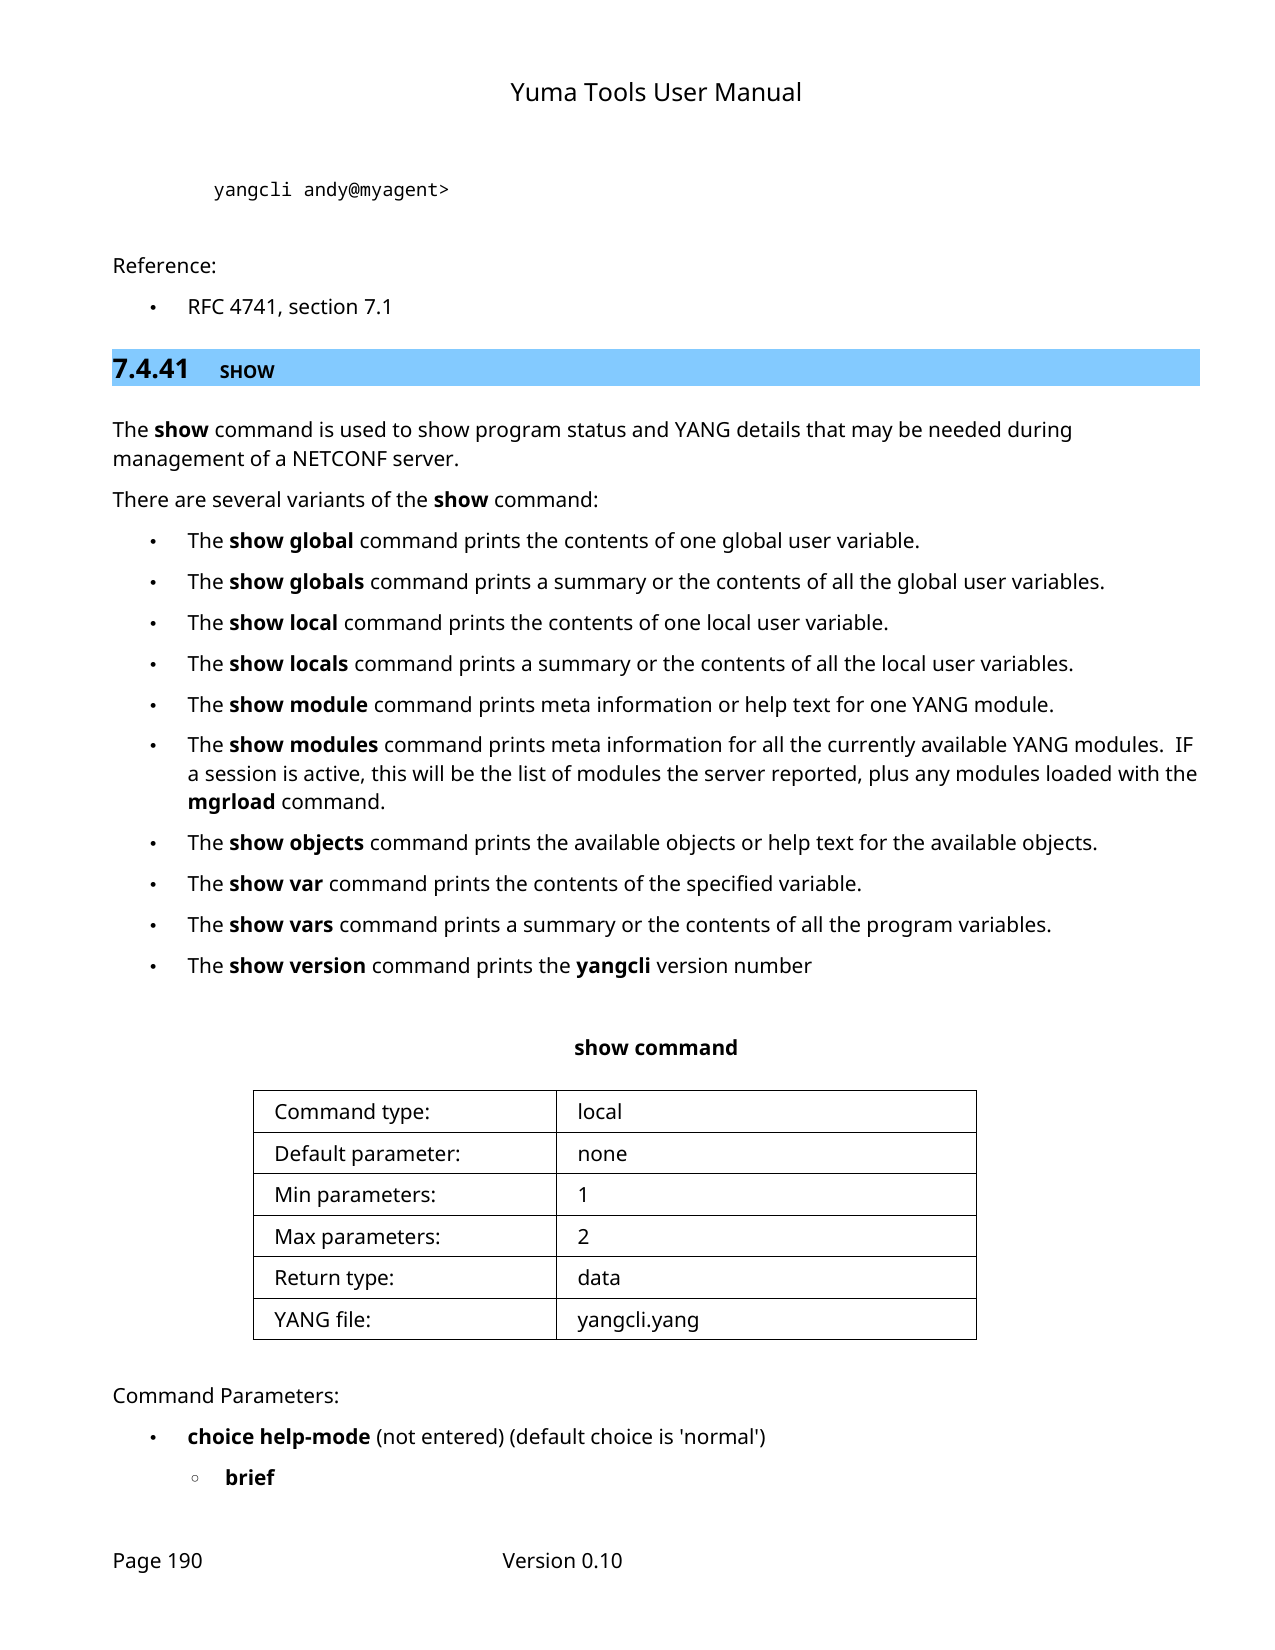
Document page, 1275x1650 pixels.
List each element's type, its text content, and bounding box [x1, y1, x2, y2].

table_cell Min parameters: [254, 1174, 556, 1215]
list The show var command prints the contents of the specified variable. [150, 869, 1200, 898]
subtitle show [112, 349, 1200, 386]
table_cell 1 [557, 1174, 976, 1215]
table_cell data [557, 1257, 976, 1298]
table_cell Return type: [254, 1257, 556, 1298]
list The show modules command prints meta information for all the currently available YANG modules. IF a session is active, this will be the list of modules the server reported, plus any modules loaded with the mgrload command. [150, 731, 1200, 816]
list choice help-mode (not entered) (default choice is 'normal') [150, 1422, 1200, 1451]
text Command Parameters: [112, 1381, 1200, 1410]
list The show locals command prints a summary or the contents of all the local user variables. [150, 649, 1200, 677]
table_header Command type: [254, 1091, 556, 1132]
list RFC 4741, section 7.1 [150, 292, 1200, 320]
list brief [187, 1463, 1200, 1492]
list The show module command prints meta information or help text for one YANG module. [150, 690, 1200, 718]
table_cell Default parameter: [254, 1133, 556, 1173]
subtitle show command [127, 1033, 1185, 1062]
text There are several variants of the show command: [112, 485, 1200, 513]
list The show vars command prints a summary or the contents of all the program variables. [150, 910, 1200, 939]
text Reference: [112, 251, 1200, 279]
list The show version command prints the yangcli version number [150, 951, 1200, 980]
table_cell 2 [557, 1216, 976, 1256]
text The show command is used to show program status and YANG details that may be needed during management of a NETCONF server. [112, 416, 1200, 472]
table_cell Max parameters: [254, 1216, 556, 1256]
list The show objects command prints the available objects or help text for the available objects. [150, 828, 1200, 857]
list The show local command prints the contents of one local user variable. [150, 608, 1200, 636]
list The show globals command prints a summary or the contents of all the global user variables. [150, 567, 1200, 595]
table_cell none [557, 1133, 976, 1173]
table_header local [557, 1091, 976, 1132]
table_cell YANG file: [254, 1299, 556, 1339]
text yangcli andy@myagent> [139, 176, 1200, 202]
list The show global command prints the contents of one global user variable. [150, 526, 1200, 554]
table_cell yangcli.yang [557, 1299, 976, 1339]
